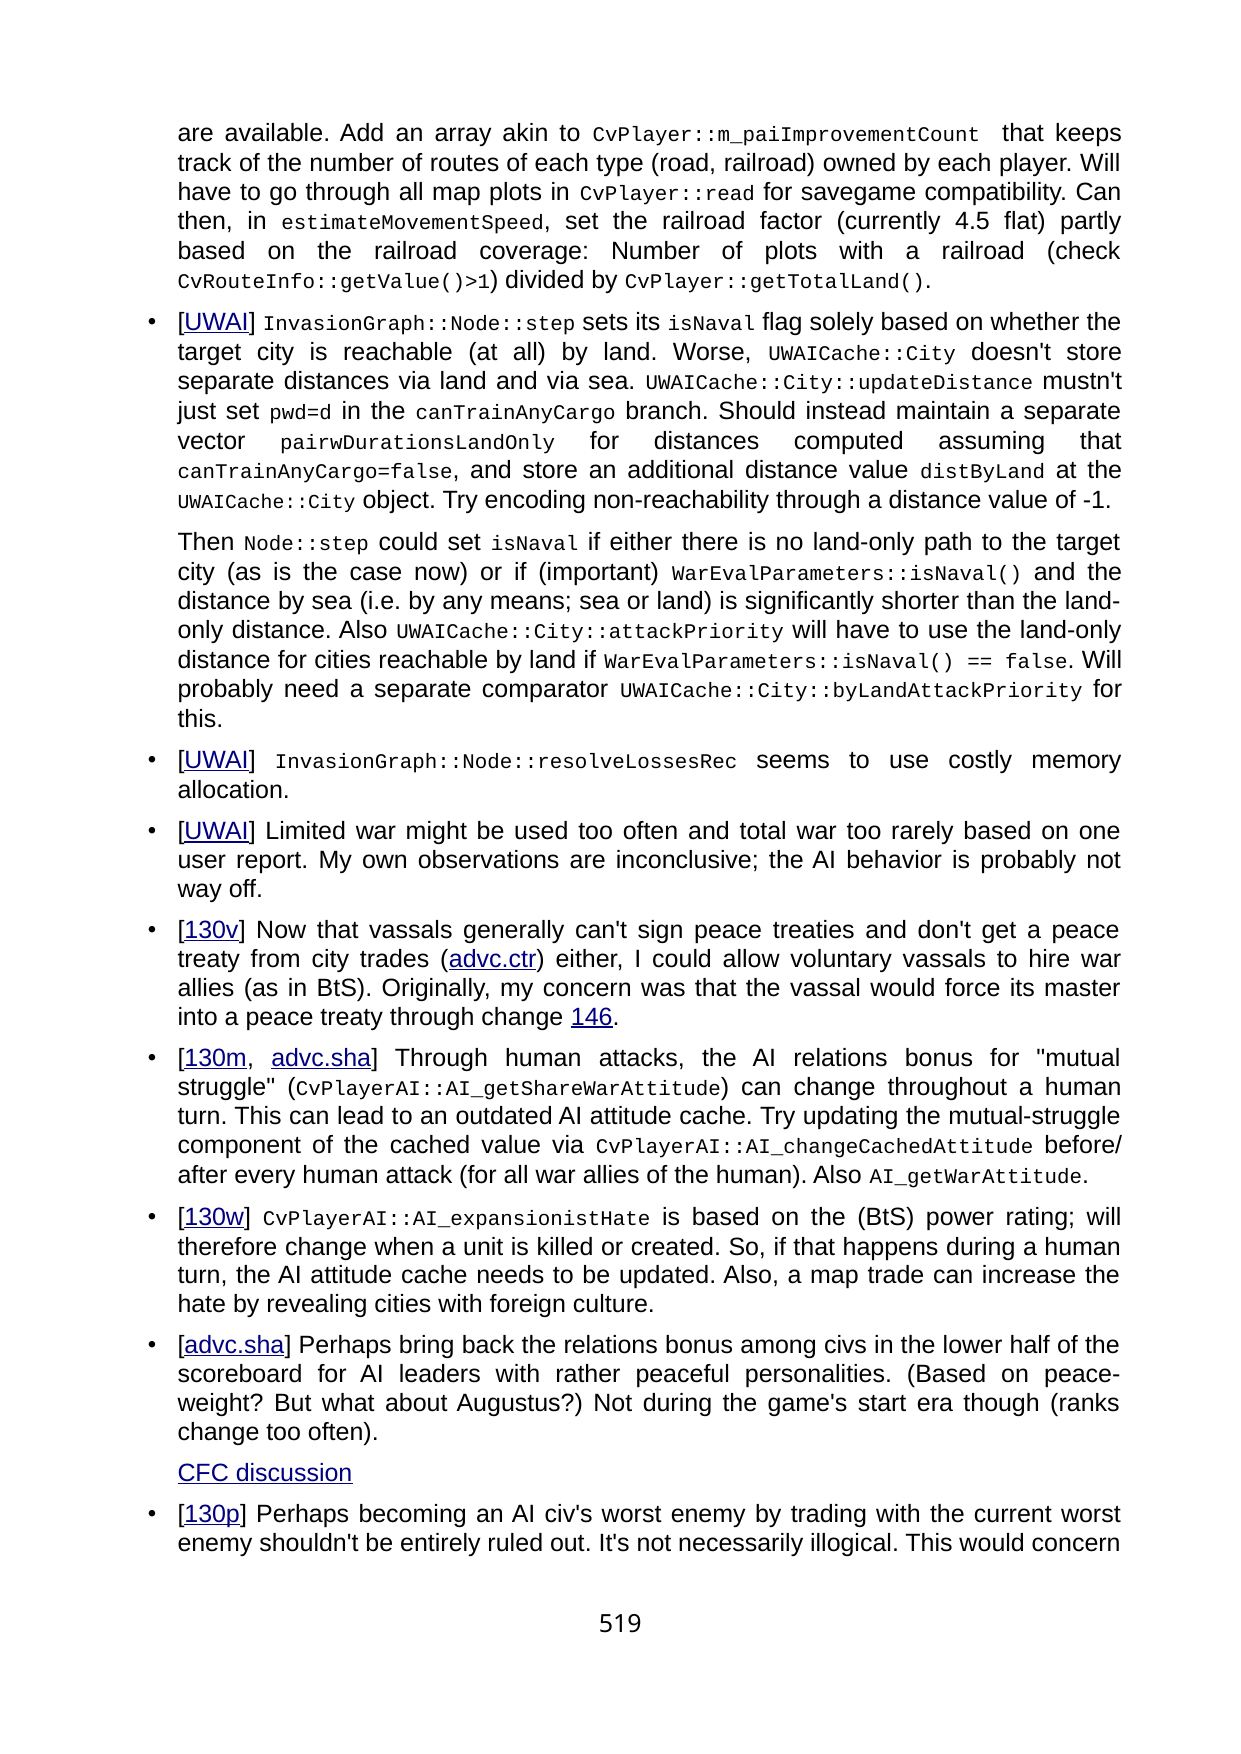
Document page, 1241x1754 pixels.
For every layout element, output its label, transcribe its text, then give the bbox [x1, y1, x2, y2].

list Then Node::step could set isNaval if either there is no land-only path to the target city (as is the case now) or if (important) WarEvalParameters::isNaval() and the distance by sea (i.e. by any means; sea or land) is significantly shorter than the land-only distance. Also UWAICache::City::attackPriority will have to use the land-only distance for cities reachable by land if WarEvalParameters::isNaval() == false. Will probably need a separate comparator UWAICache::City::byLandAttackPriority for this. [148, 527, 1122, 733]
list [130p] Perhaps becoming an AI civ's worst enemy by trading with the current worst enemy shouldn't be entirely ruled out. It's not necessarily illogical. This would concern [148, 1499, 1122, 1557]
list [advc.sha] Perhaps bring back the relations bonus among civs in the lower half of the scoreboard for AI leaders with rather peaceful personalities. (Based on peace-weight? But what about Augustus?) Not during the game's start era though (ranks change too often). [148, 1330, 1122, 1445]
list [130m, advc.sha] Through human attacks, the AI relations bonus for "mutual struggle" (CvPlayerAI::AI_getShareWarAttitude) can change throughout a human turn. This can lead to an outdated AI attitude cache. Try updating the mutual-struggle component of the cached value via CvPlayerAI::AI_changeCachedAttitude before/ after every human attack (for all war allies of the human). Also AI_getWarAttitude. [148, 1043, 1122, 1189]
list [130v] Now that vassals generally can't sign peace treaties and don't get a peace treaty from city trades (advc.ctr) either, I could allow voluntary vassals to hire war allies (as in BtS). Originally, my concern was that the vassal would force its master into a peace treaty through change 146. [148, 915, 1122, 1030]
list [UWAI] Limited war might be used too often and total war too rarely based on one user report. My own observations are inconclusive; the AI behavior is probably not way off. [148, 816, 1122, 903]
list CFC discussion [148, 1458, 1122, 1487]
list [UWAI] InvasionGraph::Node::step sets its isNaval flag solely based on whether the target city is reachable (at all) by land. Worse, UWAICache::City doesn't store separate distances via land and via sea. UWAICache::City::updateDistance mustn't just set pwd=d in the canTrainAnyCargo branch. Should instead maintain a separate vector pairwDurationsLandOnly for distances computed assuming that canTrainAnyCargo=false, and store an additional distance value distByLand at the UWAICache::City object. Try encoding non-reachability through a distance value of -1. [148, 307, 1122, 514]
list are available. Add an array akin to CvPlayer::m_paiImprovementCount that keeps track of the number of routes of each type (road, railroad) owned by each player. Will have to go through all map plots in CvPlayer::read for savegame compatibility. Can then, in estimateMovementSpeed, set the railroad factor (currently 4.5 flat) partly based on the railroad coverage: Number of plots with a railroad (check CvRouteInfo::getValue()>1) divided by CvPlayer::getTotalLand(). [148, 118, 1122, 294]
list [130w] CvPlayerAI::AI_expansionistHate is based on the (BtS) power rating; will therefore change when a unit is killed or created. So, if that happens during a human turn, the AI attitude cache needs to be updated. Also, a map trade can increase the hate by revealing cities with foreign culture. [148, 1202, 1122, 1318]
list [UWAI] InvasionGraph::Node::resolveLossesRec seems to use costly memory allocation. [148, 745, 1122, 804]
